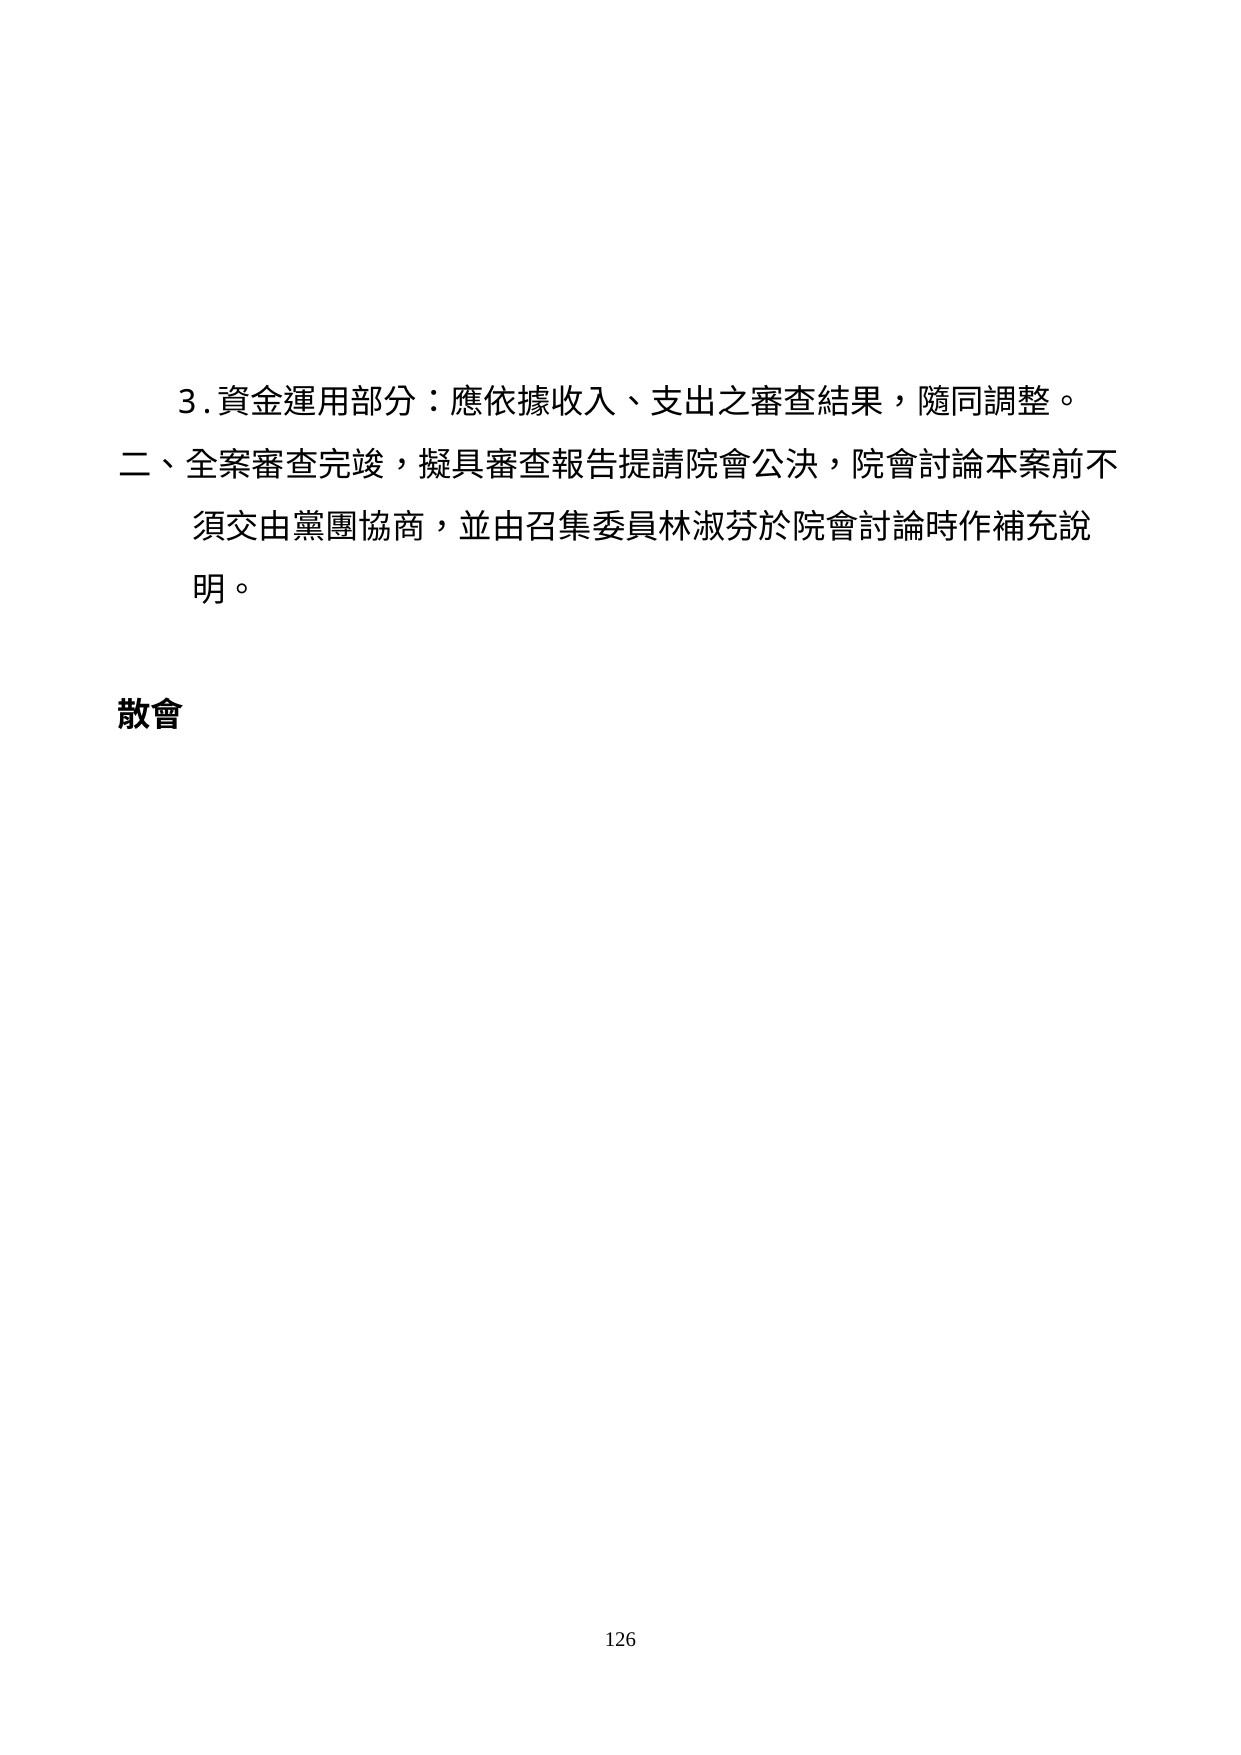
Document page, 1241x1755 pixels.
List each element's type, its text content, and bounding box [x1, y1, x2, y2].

text 3.資金運用部分：應依據收入、支出之審查結果，隨同調整。 [177, 358, 1122, 420]
text 散會 [117, 670, 1122, 733]
text 二、全案審查完竣，擬具審查報告提請院會公決，院會討論本案前不須交由黨團協商，並由召集委員林淑芬於院會討論時作補充說明。 [118, 420, 1122, 608]
